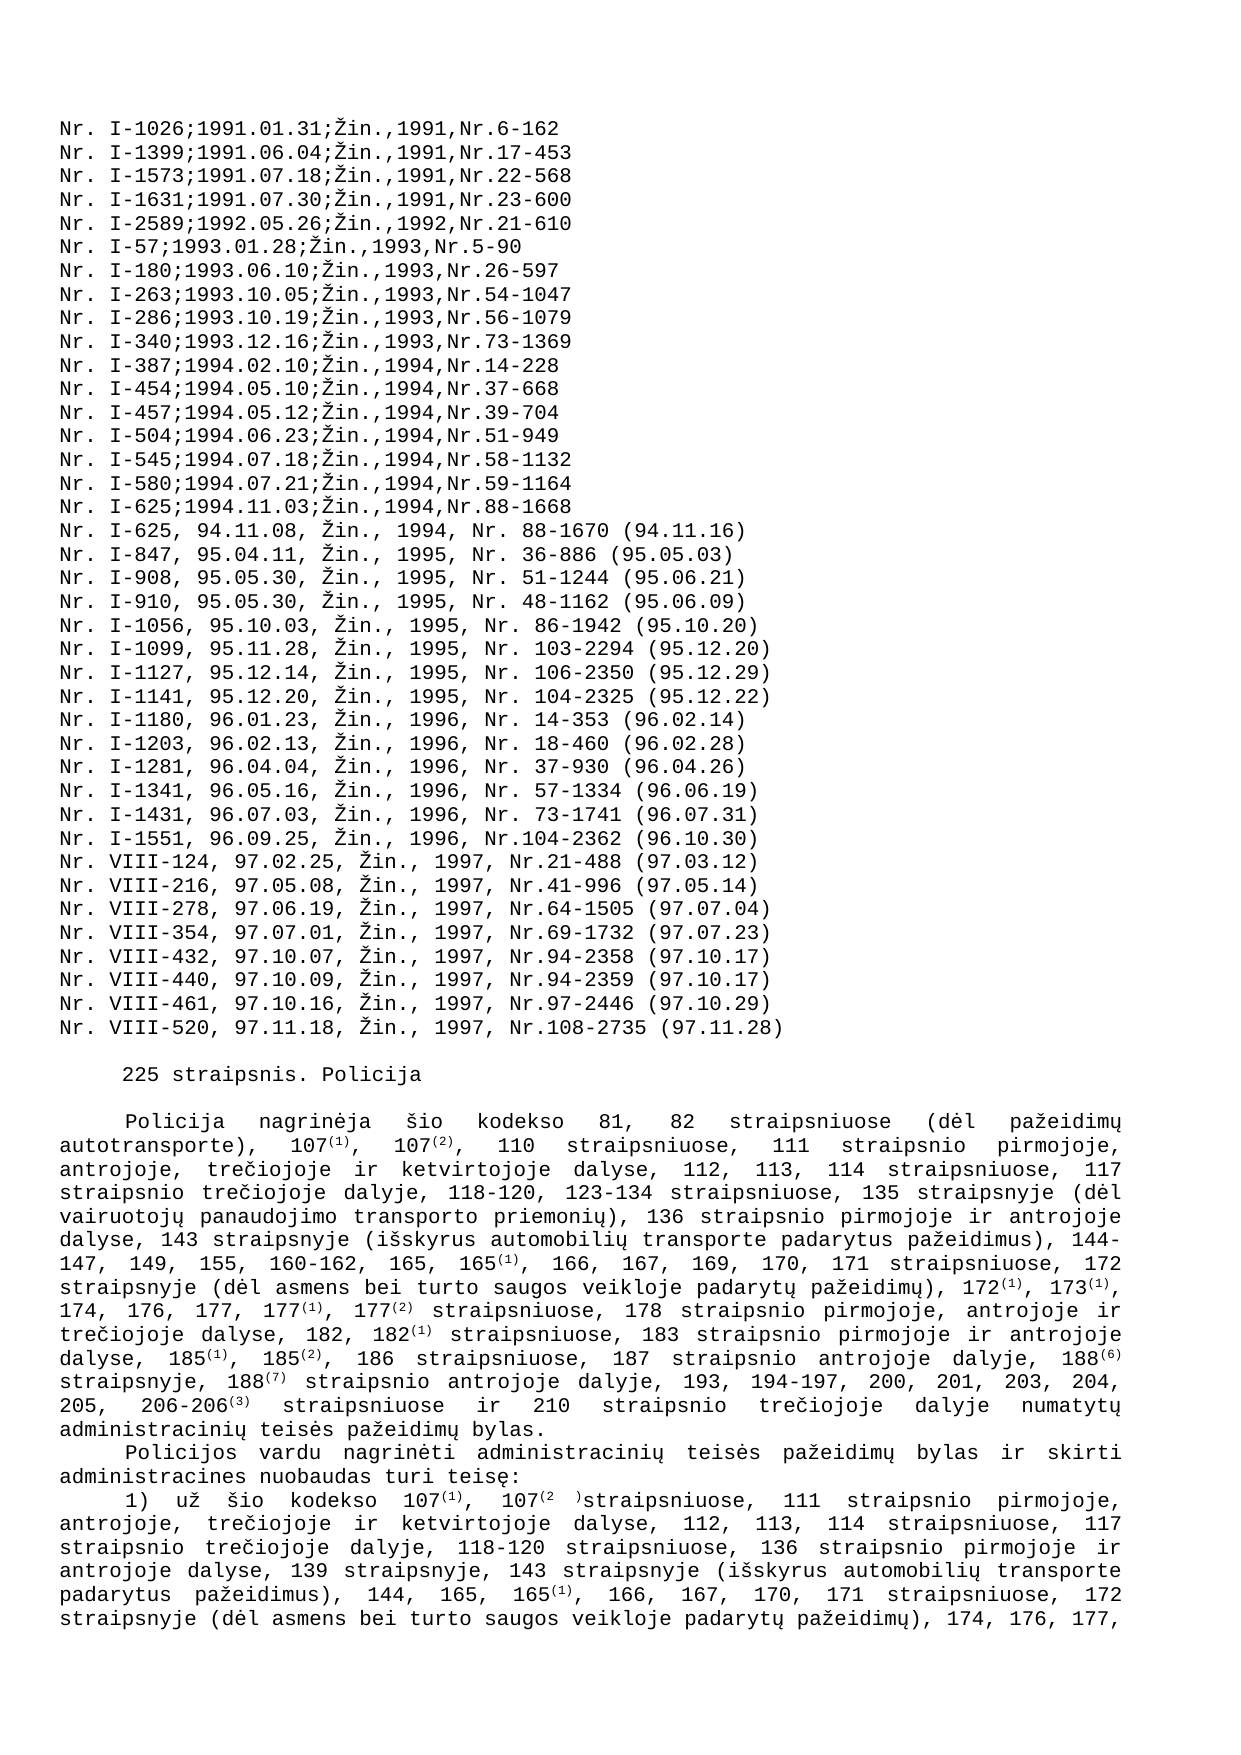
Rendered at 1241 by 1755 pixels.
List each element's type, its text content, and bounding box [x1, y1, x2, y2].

text Nr. I-457;1994.05.12;Žin.,1994,Nr.39-704 [59, 402, 1122, 426]
text Nr. I-1399;1991.06.04;Žin.,1991,Nr.17-453 [59, 142, 1122, 165]
text Nr. I-1281, 96.04.04, Žin., 1996, Nr. 37-930 (96.04.26) [59, 757, 1122, 780]
text Nr. I-545;1994.07.18;Žin.,1994,Nr.58-1132 [59, 449, 1122, 473]
text Nr. I-1127, 95.12.14, Žin., 1995, Nr. 106-2350 (95.12.29) [59, 662, 1122, 686]
text Nr. VIII-432, 97.10.07, Žin., 1997, Nr.94-2358 (97.10.17) [59, 946, 1122, 969]
text Nr. I-387;1994.02.10;Žin.,1994,Nr.14-228 [59, 354, 1122, 378]
text 1) už šio kodekso 107(1), 107(2 )straipsniuose, 111 straipsnio pirmojoje, antrojoje, trečiojoje ir ketvirtojoje dalyse, 112, 113, 114 straipsniuose, 117 straipsnio trečiojoje dalyje, 118-120 straipsniuose, 136 straipsnio pirmojoje ir antrojoje dalyse, 139 straipsnyje, 143 straipsnyje (išskyrus automobilių transporte padarytus pažeidimus), 144, 165, 165(1), 166, 167, 170, 171 straipsniuose, 172 straipsnyje (dėl asmens bei turto saugos veikloje padarytų pažeidimų), 174, 176, 177, [59, 1489, 1122, 1631]
text Nr. I-1573;1991.07.18;Žin.,1991,Nr.22-568 [59, 165, 1122, 189]
text 225 straipsnis. Policija [59, 1064, 1122, 1088]
text Nr. I-454;1994.05.10;Žin.,1994,Nr.37-668 [59, 378, 1122, 402]
text Nr. I-286;1993.10.19;Žin.,1993,Nr.56-1079 [59, 307, 1122, 331]
text Nr. I-1026;1991.01.31;Žin.,1991,Nr.6-162 [59, 118, 1122, 142]
text Nr. I-340;1993.12.16;Žin.,1993,Nr.73-1369 [59, 331, 1122, 354]
text Nr. I-180;1993.06.10;Žin.,1993,Nr.26-597 [59, 260, 1122, 284]
text Nr. VIII-461, 97.10.16, Žin., 1997, Nr.97-2446 (97.10.29) [59, 993, 1122, 1017]
text Nr. I-504;1994.06.23;Žin.,1994,Nr.51-949 [59, 426, 1122, 449]
text Nr. VIII-216, 97.05.08, Žin., 1997, Nr.41-996 (97.05.14) [59, 875, 1122, 898]
text Nr. I-1203, 96.02.13, Žin., 1996, Nr. 18-460 (96.02.28) [59, 733, 1122, 757]
text Nr. I-910, 95.05.30, Žin., 1995, Nr. 48-1162 (95.06.09) [59, 591, 1122, 615]
text Nr. I-1099, 95.11.28, Žin., 1995, Nr. 103-2294 (95.12.20) [59, 638, 1122, 662]
text Nr. I-1551, 96.09.25, Žin., 1996, Nr.104-2362 (96.10.30) [59, 827, 1122, 851]
text Nr. I-1341, 96.05.16, Žin., 1996, Nr. 57-1334 (96.06.19) [59, 780, 1122, 804]
text Nr. I-625;1994.11.03;Žin.,1994,Nr.88-1668 [59, 496, 1122, 520]
text Nr. VIII-124, 97.02.25, Žin., 1997, Nr.21-488 (97.03.12) [59, 851, 1122, 875]
text Nr. I-57;1993.01.28;Žin.,1993,Nr.5-90 [59, 236, 1122, 260]
text Policija nagrinėja šio kodekso 81, 82 straipsniuose (dėl pažeidimų autotransporte), 107(1), 107(2), 110 straipsniuose, 111 straipsnio pirmojoje, antrojoje, trečiojoje ir ketvirtojoje dalyse, 112, 113, 114 straipsniuose, 117 straipsnio trečiojoje dalyje, 118-120, 123-134 straipsniuose, 135 straipsnyje (dėl vairuotojų panaudojimo transporto priemonių), 136 straipsnio pirmojoje ir antrojoje dalyse, 143 straipsnyje (išskyrus automobilių transporte padarytus pažeidimus), 144-147, 149, 155, 160-162, 165, 165(1), 166, 167, 169, 170, 171 straipsniuose, 172 straipsnyje (dėl asmens bei turto saugos veikloje padarytų pažeidimų), 172(1), 173(1), 174, 176, 177, 177(1), 177(2) straipsniuose, 178 straipsnio pirmojoje, antrojoje ir trečiojoje dalyse, 182, 182(1) straipsniuose, 183 straipsnio pirmojoje ir antrojoje dalyse, 185(1), 185(2), 186 straipsniuose, 187 straipsnio antrojoje dalyje, 188(6) straipsnyje, 188(7) straipsnio antrojoje dalyje, 193, 194-197, 200, 201, 203, 204, 205, 206-206(3) straipsniuose ir 210 straipsnio trečiojoje dalyje numatytų administracinių teisės pažeidimų bylas. [59, 1111, 1122, 1442]
text Nr. VIII-520, 97.11.18, Žin., 1997, Nr.108-2735 (97.11.28) [59, 1017, 1122, 1040]
text Nr. I-1431, 96.07.03, Žin., 1996, Nr. 73-1741 (96.07.31) [59, 804, 1122, 827]
text Nr. I-1180, 96.01.23, Žin., 1996, Nr. 14-353 (96.02.14) [59, 709, 1122, 733]
text Nr. I-847, 95.04.11, Žin., 1995, Nr. 36-886 (95.05.03) [59, 544, 1122, 567]
text Nr. I-908, 95.05.30, Žin., 1995, Nr. 51-1244 (95.06.21) [59, 567, 1122, 591]
text Nr. I-580;1994.07.21;Žin.,1994,Nr.59-1164 [59, 473, 1122, 496]
text Nr. I-2589;1992.05.26;Žin.,1992,Nr.21-610 [59, 213, 1122, 236]
text Nr. I-1056, 95.10.03, Žin., 1995, Nr. 86-1942 (95.10.20) [59, 615, 1122, 638]
text Nr. I-1141, 95.12.20, Žin., 1995, Nr. 104-2325 (95.12.22) [59, 686, 1122, 709]
text Nr. I-263;1993.10.05;Žin.,1993,Nr.54-1047 [59, 284, 1122, 307]
text Nr. VIII-440, 97.10.09, Žin., 1997, Nr.94-2359 (97.10.17) [59, 969, 1122, 993]
text Nr. I-1631;1991.07.30;Žin.,1991,Nr.23-600 [59, 189, 1122, 213]
text Nr. VIII-354, 97.07.01, Žin., 1997, Nr.69-1732 (97.07.23) [59, 922, 1122, 946]
text Nr. VIII-278, 97.06.19, Žin., 1997, Nr.64-1505 (97.07.04) [59, 898, 1122, 922]
text Nr. I-625, 94.11.08, Žin., 1994, Nr. 88-1670 (94.11.16) [59, 520, 1122, 544]
text Policijos vardu nagrinėti administracinių teisės pažeidimų bylas ir skirti administracines nuobaudas turi teisę: [59, 1442, 1122, 1489]
